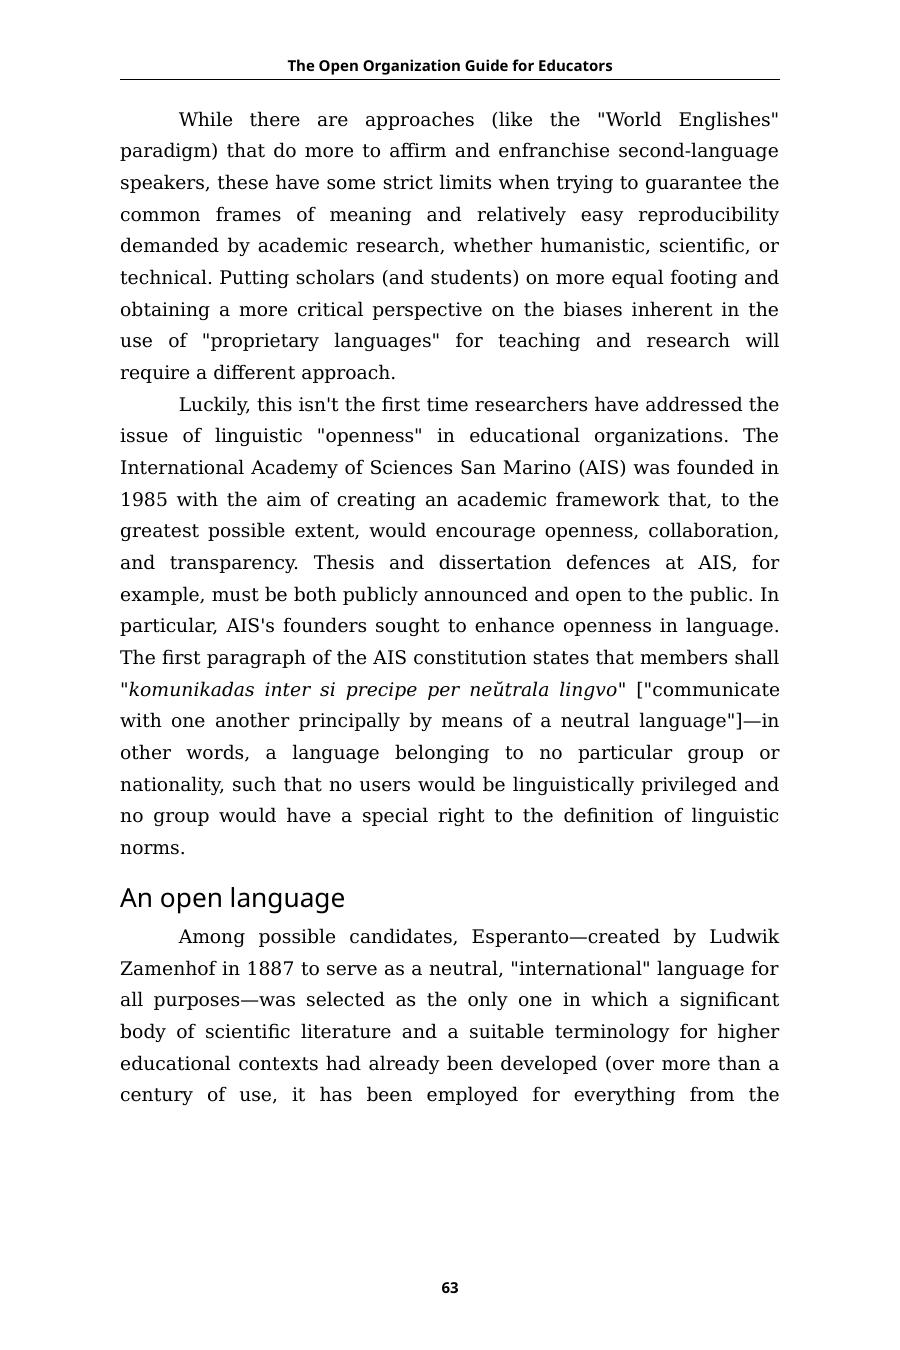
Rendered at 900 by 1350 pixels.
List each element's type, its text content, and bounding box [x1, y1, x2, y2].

text While there are approaches (like the "World Englishes" paradigm) that do more to affirm and enfranchise second-language speakers, these have some strict limits when trying to guarantee the common frames of meaning and relatively easy reproducibility demanded by academic research, whether humanistic, scientific, or technical. Putting scholars (and students) on more equal footing and obtaining a more critical perspective on the biases inherent in the use of "proprietary languages" for teaching and research will require a different approach. [120, 109, 780, 384]
text Luckily, this isn't the first time researchers have addressed the issue of linguistic "openness" in educational organizations. The International Academy of Sciences San Marino (AIS) was founded in 1985 with the aim of creating an academic framework that, to the greatest possible extent, would encourage openness, collaboration, and transparency. Thesis and dissertation defences at AIS, for example, must be both publicly announced and open to the public. In particular, AIS's founders sought to enhance openness in language. The first paragraph of the AIS constitution states that members shall "komunikadas inter si precipe per neŭtrala lingvo" ["communicate with one another principally by means of a neutral language"]—in other words, a language belonging to no particular group or nationality, such that no users would be linguistically privileged and no group would have a special right to the definition of linguistic norms. [120, 394, 780, 859]
subtitle An open language [120, 883, 780, 914]
text Among possible candidates, Esperanto—created by Ludwik Zamenhof in 1887 to serve as a neutral, "international" language for all purposes—was selected as the only one in which a significant body of scientific literature and a suitable terminology for higher educational contexts had already been developed (over more than a century of use, it has been employed for everything from the [120, 926, 780, 1138]
